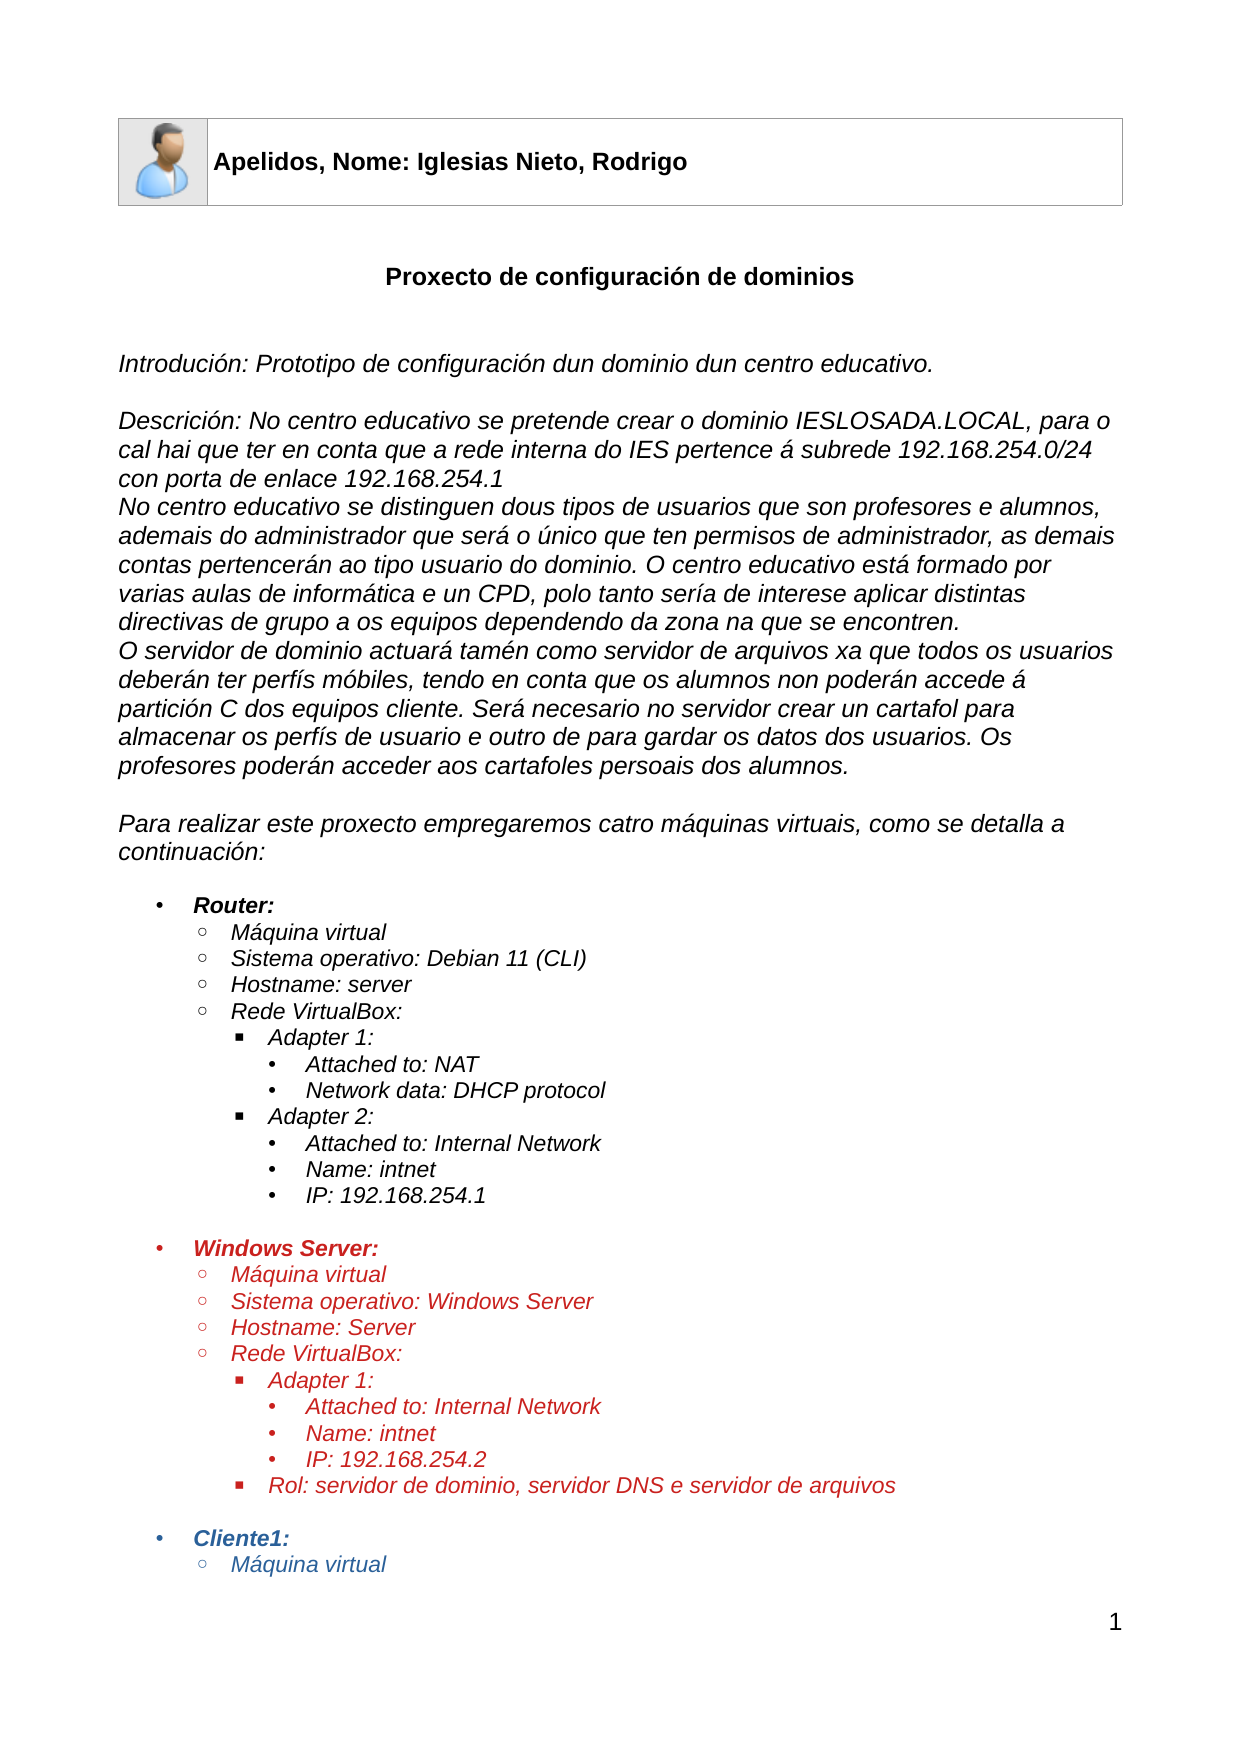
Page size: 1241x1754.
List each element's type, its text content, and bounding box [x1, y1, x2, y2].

list Sistema operativo: Debian 11 (CLI) [193, 945, 1122, 971]
list IP: 192.168.254.2 [268, 1446, 1122, 1472]
list Rede VirtualBox: [193, 1340, 1122, 1367]
picture [125, 123, 201, 199]
list IP: 192.168.254.1 [268, 1182, 1122, 1209]
table_header [119, 119, 207, 205]
table_header Apelidos, Nome: Iglesias Nieto, Rodrigo [208, 119, 1122, 205]
list Adapter 1: [231, 1024, 1122, 1051]
text Descrición: No centro educativo se pretende crear o dominio IESLOSADA.LOCAL, para o cal hai que ter en conta que a rede interna do IES pertence á subrede 192.168.254.0/24 con porta de enlace 192.168.254.1 [118, 406, 1122, 492]
list Rede VirtualBox: [193, 998, 1122, 1024]
list Cliente1: [156, 1525, 1122, 1551]
text Para realizar este proxecto empregaremos catro máquinas virtuais, como se detalla a continuación: [118, 808, 1122, 866]
list Router: [156, 892, 1122, 919]
list Attached to: Internal Network [268, 1393, 1122, 1419]
list Máquina virtual [193, 1261, 1122, 1288]
list Máquina virtual [193, 919, 1122, 945]
list Name: intnet [268, 1156, 1122, 1182]
text No centro educativo se distinguen dous tipos de usuarios que son profesores e alumnos, ademais do administrador que será o único que ten permisos de administrador, as demais contas pertencerán ao tipo usuario do dominio. O centro educativo está formado por varias aulas de informática e un CPD, polo tanto sería de interese aplicar distintas directivas de grupo a os equipos dependendo da zona na que se encontren. [118, 492, 1122, 636]
text O servidor de dominio actuará tamén como servidor de arquivos xa que todos os usuarios deberán ter perfís móbiles, tendo en conta que os alumnos non poderán accede á partición C dos equipos cliente. Será necesario no servidor crear un cartafol para almacenar os perfís de usuario e outro de para gardar os datos dos usuarios. Os profesores poderán acceder aos cartafoles persoais dos alumnos. [118, 636, 1122, 780]
list Adapter 2: [231, 1103, 1122, 1129]
list Name: intnet [268, 1419, 1122, 1446]
list Adapter 1: [231, 1367, 1122, 1393]
list Attached to: Internal Network [268, 1129, 1122, 1156]
list Windows Server: [156, 1235, 1122, 1261]
list Attached to: NAT [268, 1051, 1122, 1077]
text Proxecto de configuración de dominios [118, 262, 1122, 291]
list Network data: DHCP protocol [268, 1077, 1122, 1103]
text Introdución: Prototipo de configuración dun dominio dun centro educativo. [118, 348, 1122, 377]
list Sistema operativo: Windows Server [193, 1288, 1122, 1314]
list Hostname: server [193, 971, 1122, 998]
list Hostname: Server [193, 1314, 1122, 1340]
list Rol: servidor de dominio, servidor DNS e servidor de arquivos [231, 1472, 1122, 1498]
list Máquina virtual [193, 1551, 1122, 1578]
